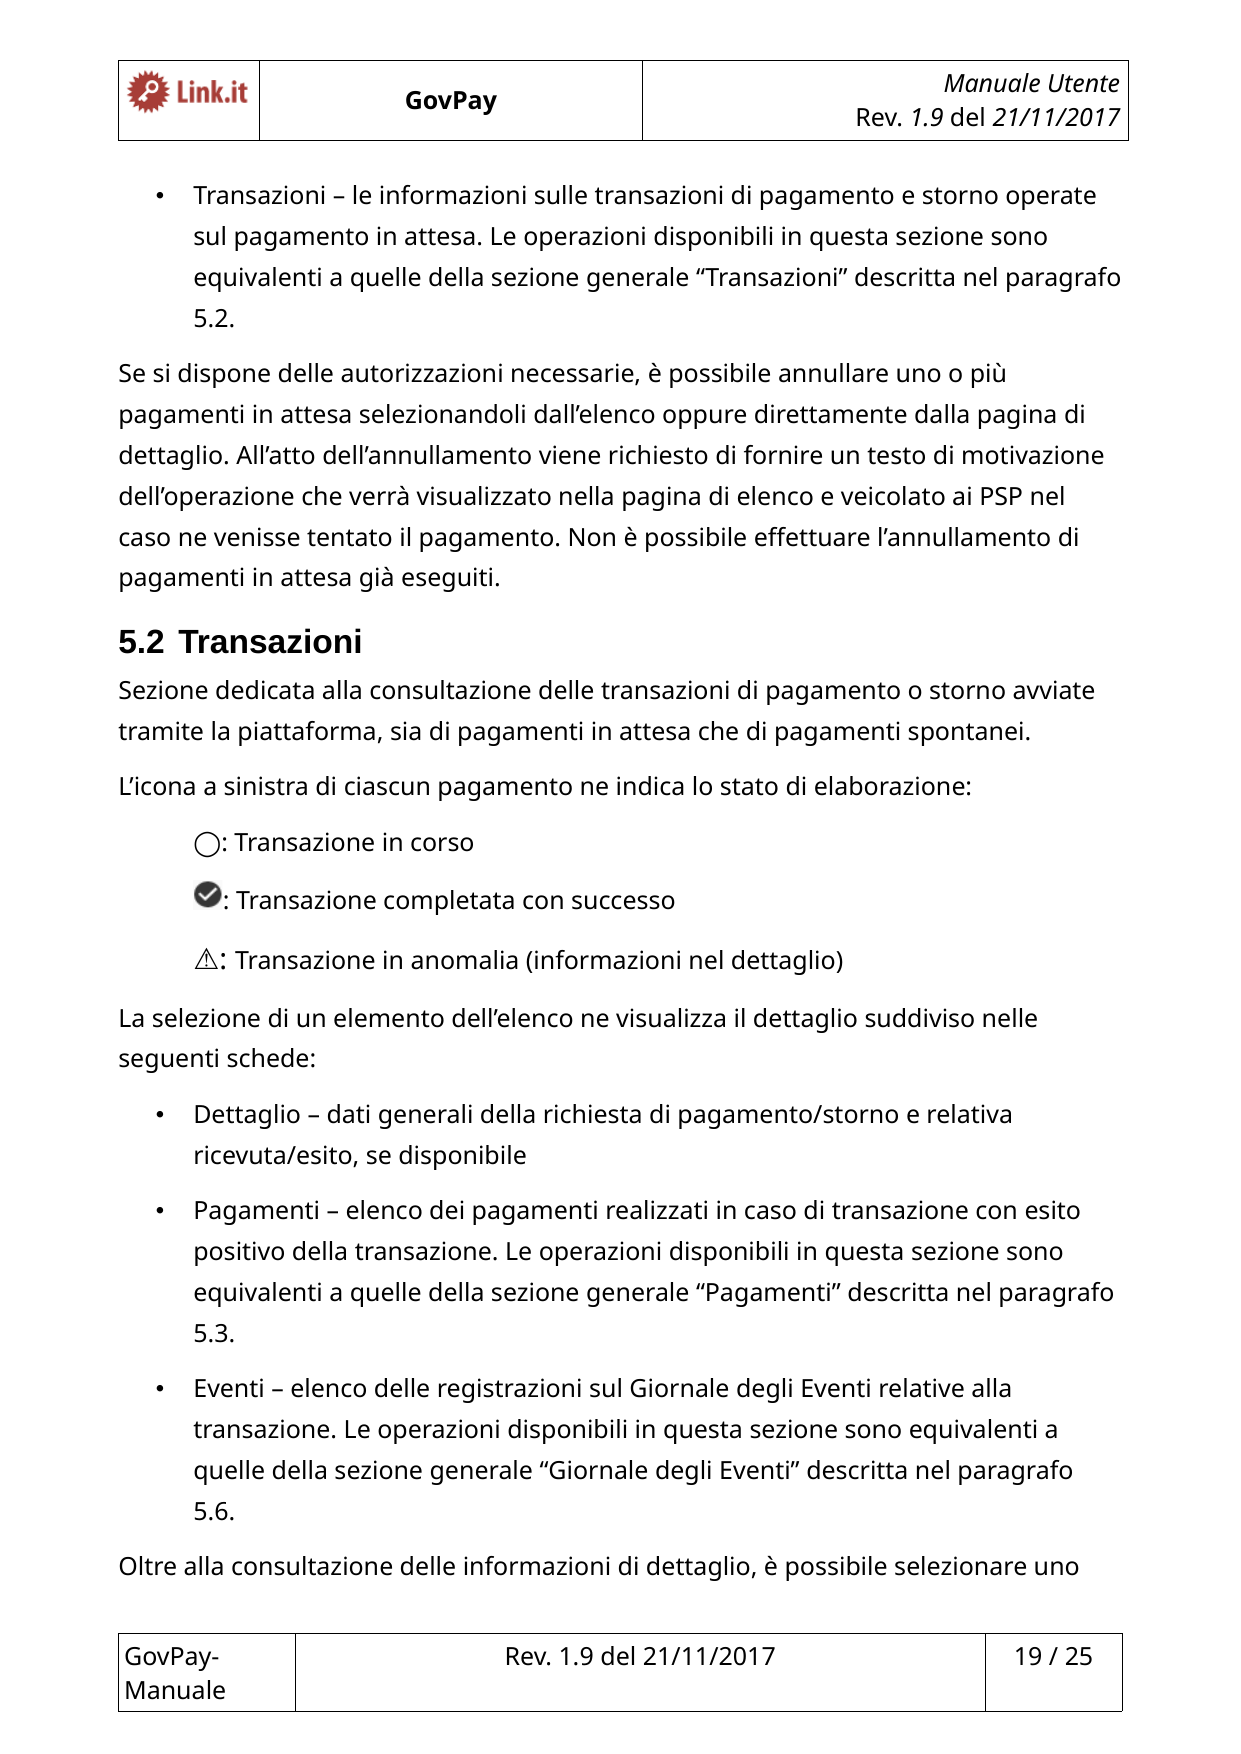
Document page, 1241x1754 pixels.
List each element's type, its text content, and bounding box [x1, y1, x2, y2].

text Se si dispone delle autorizzazioni necessarie, è possibile annullare uno o più pagamenti in attesa selezionandoli dall’elenco oppure direttamente dalla pagina di dettaglio. All’atto dell’annullamento viene richiesto di fornire un testo di motivazione dell’operazione che verrà visualizzato nella pagina di elenco e veicolato ai PSP nel caso ne venisse tentato il pagamento. Non è possibile effettuare l’annullamento di pagamenti in attesa già eseguiti. [118, 356, 1122, 594]
text La selezione di un elemento dell’elenco ne visualizza il dettaglio suddiviso nelle seguenti schede: [118, 1000, 1122, 1075]
list Transazioni – le informazioni sulle transazioni di pagamento e storno operate sul pagamento in attesa. Le operazioni disponibili in questa sezione sono equivalenti a quelle della sezione generale “Transazioni” descritta nel paragrafo 5.2. [156, 178, 1122, 334]
text Sezione dedicata alla consultazione delle transazioni di pagamento o storno avviate tramite la piattaforma, sia di pagamenti in attesa che di pagamenti spontanei. [118, 673, 1122, 748]
list Eventi – elenco delle registrazioni sul Giornale degli Eventi relative alla transazione. Le operazioni disponibili in questa sezione sono equivalenti a quelle della sezione generale “Giornale degli Eventi” descritta nel paragrafo 5.6. [156, 1371, 1122, 1527]
list Dettaglio – dati generali della richiesta di pagamento/storno e relativa ricevuta/esito, se disponibile [156, 1096, 1122, 1171]
picture [123, 65, 254, 119]
list Pagamenti – elenco dei pagamenti realizzati in caso di transazione con esito positivo della transazione. Le operazioni disponibili in questa sezione sono equivalenti a quelle della sezione generale “Pagamenti” descritta nel paragrafo 5.3. [156, 1193, 1122, 1349]
text Oltre alla consultazione delle informazioni di dettaglio, è possibile selezionare uno [118, 1548, 1122, 1583]
picture [193, 880, 223, 910]
text : Transazione completata con successo [193, 880, 1122, 917]
text L’icona a sinistra di ciascun pagamento ne indica lo stato di elaborazione: [118, 769, 1122, 803]
text ⚠: Transazione in anomalia (informazioni nel dettaglio) [193, 938, 1122, 978]
subtitle Transazioni [118, 622, 1122, 660]
text ◯: Transazione in corso [193, 824, 1122, 858]
